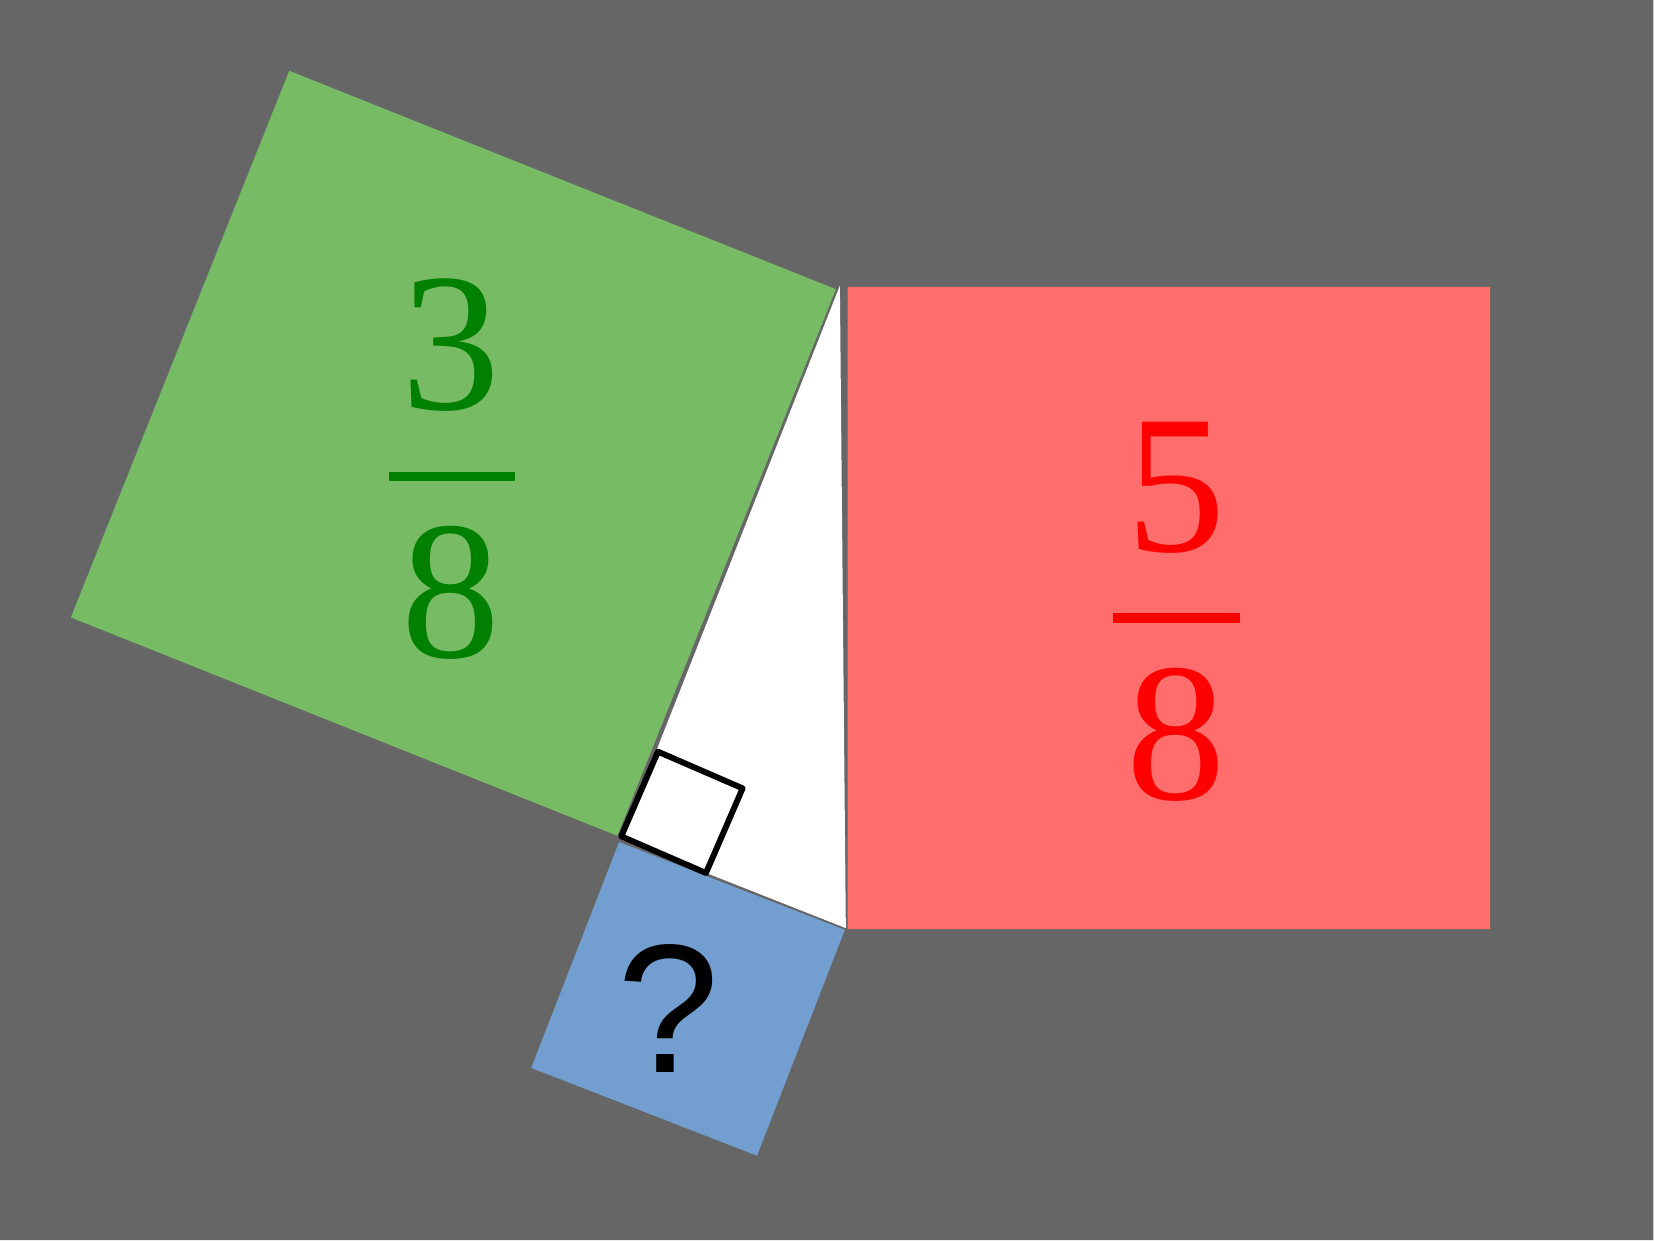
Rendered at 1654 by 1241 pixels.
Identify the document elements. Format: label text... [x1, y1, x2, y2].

text_box ? [602, 899, 865, 1205]
chart [327, 236, 567, 706]
chart [1051, 377, 1293, 848]
text_box [0, 0, 1654, 1241]
